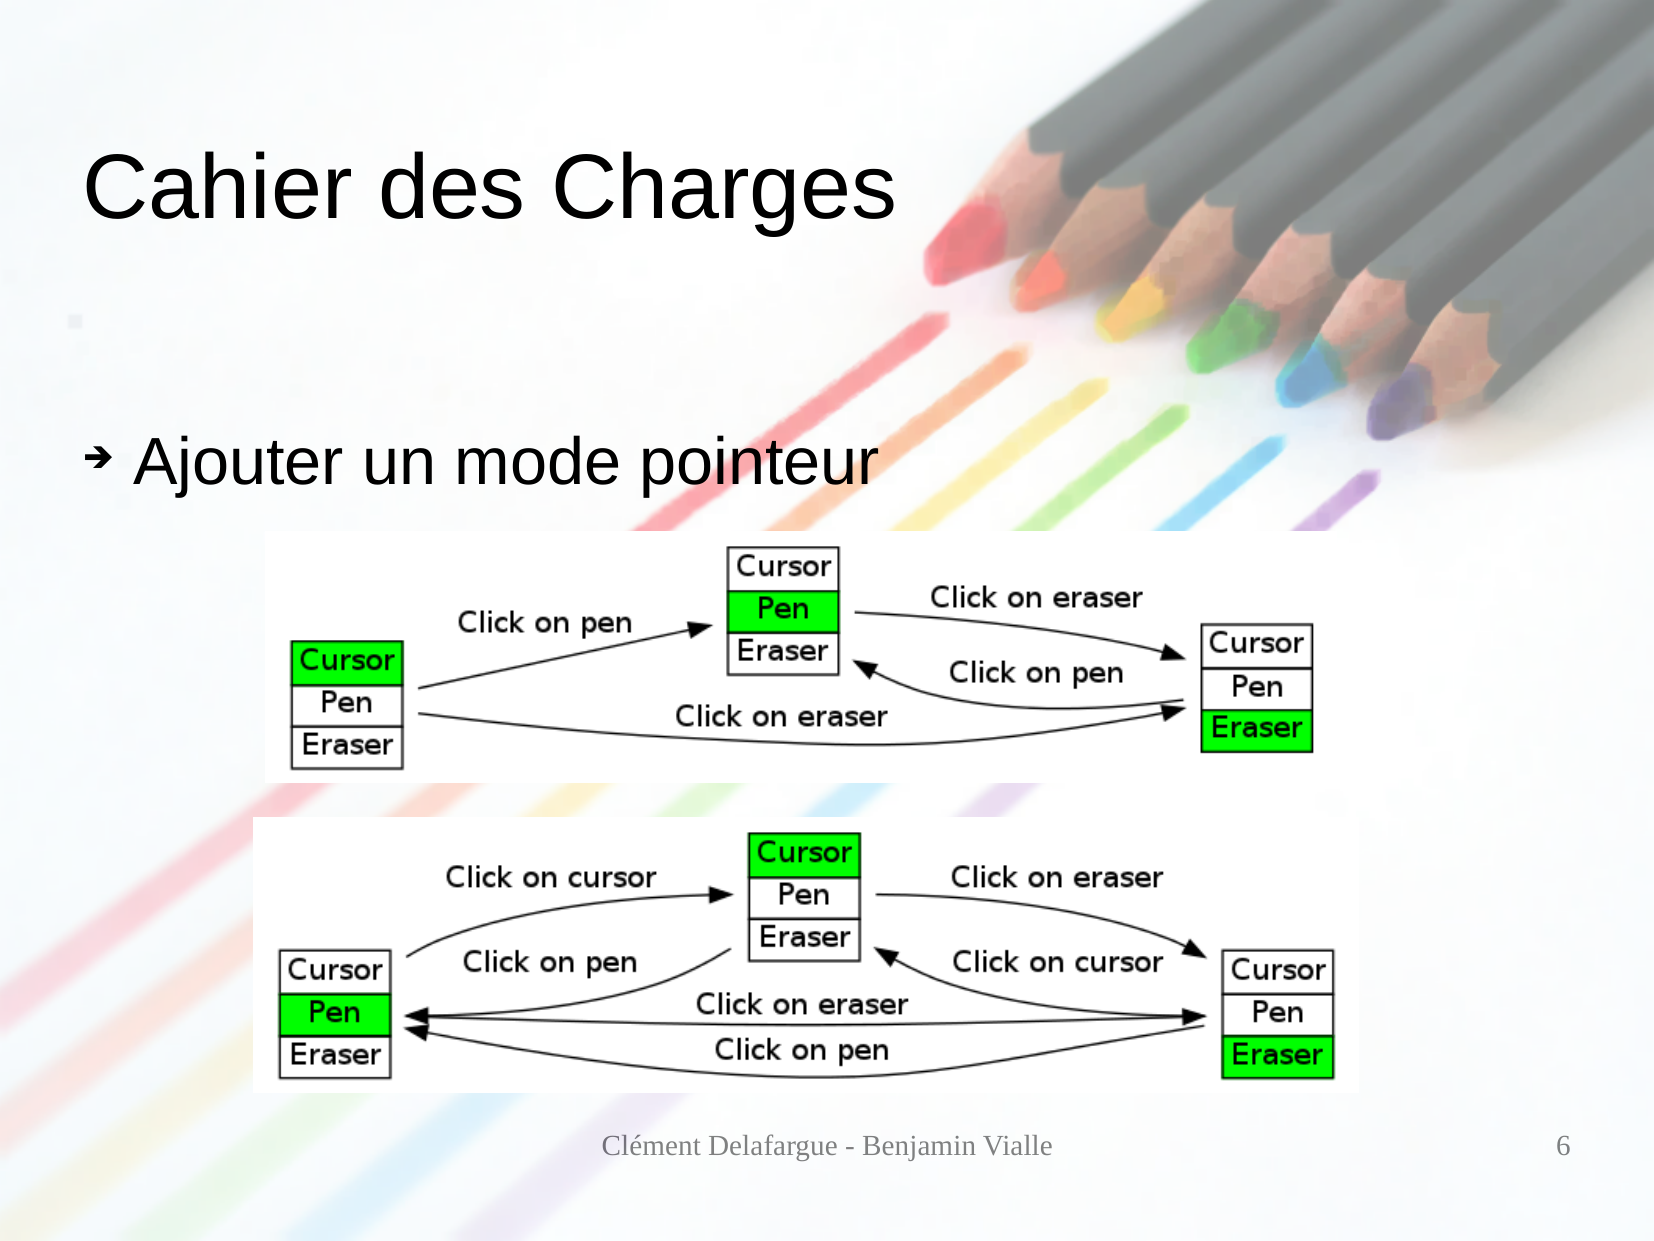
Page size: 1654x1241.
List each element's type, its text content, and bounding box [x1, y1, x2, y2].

picture [825, 1141, 836, 1155]
picture [962, 1141, 975, 1155]
picture [730, 1141, 741, 1155]
picture [764, 1134, 773, 1155]
picture [265, 531, 1337, 784]
picture [1557, 1136, 1570, 1155]
picture [895, 1141, 908, 1155]
picture [1032, 1135, 1039, 1155]
picture [931, 1141, 952, 1155]
picture [1011, 1141, 1023, 1155]
picture [954, 1142, 961, 1155]
picture [882, 1141, 893, 1155]
picture [774, 1141, 786, 1155]
subtitle Ajouter un mode pointeur [82, 361, 1571, 562]
picture [751, 1141, 763, 1155]
picture [863, 1136, 880, 1155]
picture [787, 1141, 795, 1155]
picture [666, 1141, 677, 1155]
picture [1003, 1142, 1010, 1155]
picture [679, 1141, 692, 1155]
picture [709, 1136, 728, 1155]
picture [908, 1142, 914, 1161]
picture [982, 1136, 1003, 1155]
picture [630, 1141, 641, 1155]
picture [602, 1136, 619, 1155]
picture [796, 1140, 809, 1161]
picture [692, 1139, 700, 1155]
picture [253, 817, 1359, 1093]
picture [643, 1141, 664, 1155]
title Cahier des Charges [82, 56, 1093, 318]
picture [622, 1135, 629, 1155]
picture [743, 1135, 750, 1155]
picture [1024, 1135, 1031, 1155]
picture [811, 1142, 824, 1155]
picture [918, 1141, 930, 1155]
picture [1040, 1141, 1051, 1155]
